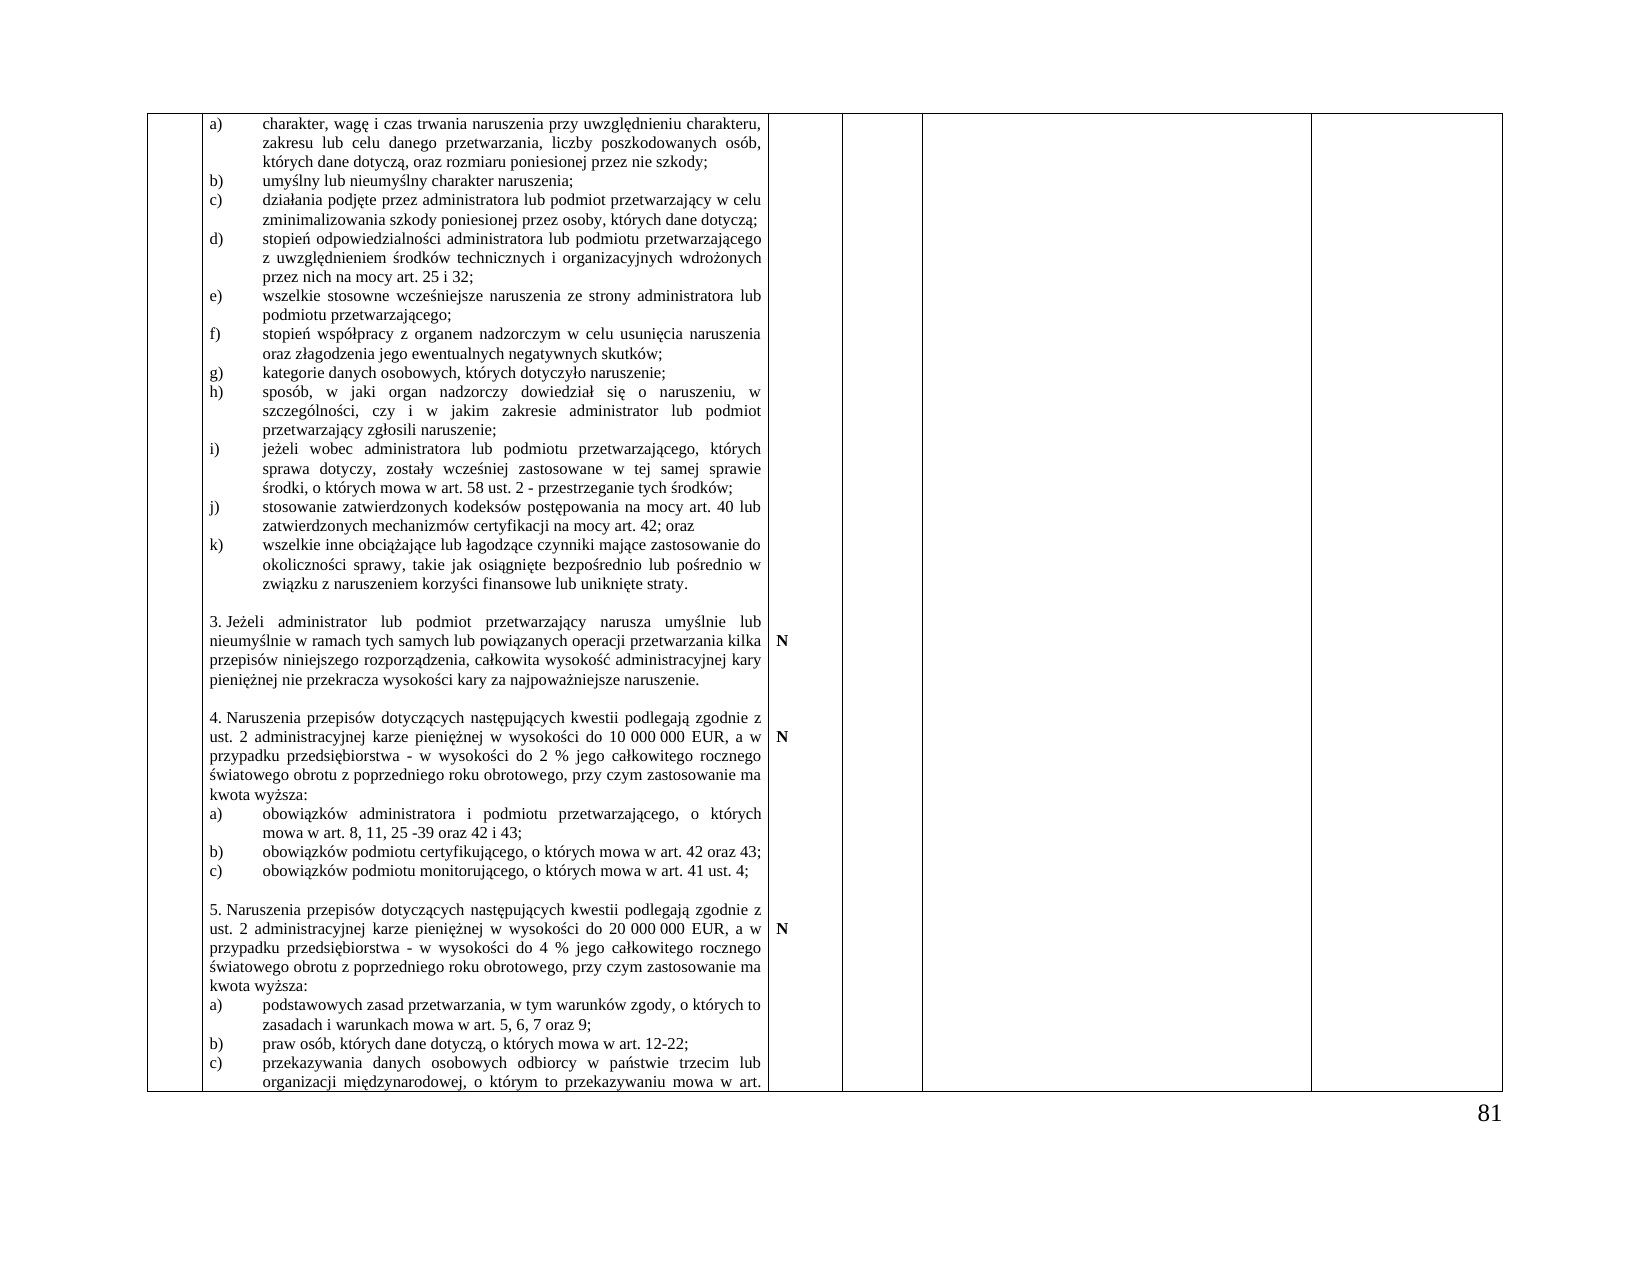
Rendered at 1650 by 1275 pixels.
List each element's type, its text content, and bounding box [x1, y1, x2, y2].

table_cell N N N [769, 114, 842, 1091]
table_cell [1312, 114, 1502, 1091]
table_cell a) charakter, wagę i czas trwania naruszenia przy uwzględnieniu charakteru, zakresu lub celu danego przetwarzania, liczby poszkodowanych osób, których dane dotyczą, oraz rozmiaru poniesionej przez nie szkody; b) umyślny lub nieumyślny charakter naruszenia; c) działania podjęte przez administratora lub podmiot przetwarzający w celu zminimalizowania szkody poniesionej przez osoby, których dane dotyczą; d) stopień odpowiedzialności administratora lub podmiotu przetwarzającego z uwzględnieniem środków technicznych i organizacyjnych wdrożonych przez nich na mocy art. 25 i 32; e) wszelkie stosowne wcześniejsze naruszenia ze strony administratora lub podmiotu przetwarzającego; f) stopień współpracy z organem nadzorczym w celu usunięcia naruszenia oraz złagodzenia jego ewentualnych negatywnych skutków; g) kategorie danych osobowych, których dotyczyło naruszenie; h) sposób, w jaki organ nadzorczy dowiedział się o naruszeniu, w szczególności, czy i w jakim zakresie administrator lub podmiot przetwarzający zgłosili naruszenie; i) jeżeli wobec administratora lub podmiotu przetwarzającego, których sprawa dotyczy, zostały wcześniej zastosowane w tej samej sprawie środki, o których mowa w art. 58 ust. 2 - przestrzeganie tych środków; j) stosowanie zatwierdzonych kodeksów postępowania na mocy art. 40 lub zatwierdzonych mechanizmów certyfikacji na mocy art. 42; oraz k) wszelkie inne obciążające lub łagodzące czynniki mające zastosowanie do okoliczności sprawy, takie jak osiągnięte bezpośrednio lub pośrednio w związku z naruszeniem korzyści finansowe lub uniknięte straty. 3. Jeżeli administrator lub podmiot przetwarzający narusza umyślnie lub nieumyślnie w ramach tych samych lub powiązanych operacji przetwarzania kilka przepisów niniejszego rozporządzenia, całkowita wysokość administracyjnej kary pieniężnej nie przekracza wysokości kary za najpoważniejsze naruszenie. 4. Naruszenia przepisów dotyczących następujących kwestii podlegają zgodnie z ust. 2 administracyjnej karze pieniężnej w wysokości do 10 000 000 EUR, a w przypadku przedsiębiorstwa - w wysokości do 2 % jego całkowitego rocznego światowego obrotu z poprzedniego roku obrotowego, przy czym zastosowanie ma kwota wyższa: a) obowiązków administratora i podmiotu przetwarzającego, o których mowa w art. 8, 11, 25 -39 oraz 42 i 43; b) obowiązków podmiotu certyfikującego, o których mowa w art. 42 oraz 43; c) obowiązków podmiotu monitorującego, o których mowa w art. 41 ust. 4; 5. Naruszenia przepisów dotyczących następujących kwestii podlegają zgodnie z ust. 2 administracyjnej karze pieniężnej w wysokości do 20 000 000 EUR, a w przypadku przedsiębiorstwa - w wysokości do 4 % jego całkowitego rocznego światowego obrotu z poprzedniego roku obrotowego, przy czym zastosowanie ma kwota wyższa: a) podstawowych zasad przetwarzania, w tym warunków zgody, o których to zasadach i warunkach mowa w art. 5, 6, 7 oraz 9; b) praw osób, których dane dotyczą, o których mowa w art. 12-22; c) przekazywania danych osobowych odbiorcy w państwie trzecim lub organizacji międzynarodowej, o którym to przekazywaniu mowa w art. [203, 114, 768, 1091]
table_cell [923, 114, 1311, 1091]
table_cell [843, 114, 922, 1091]
table_cell [148, 114, 202, 1091]
